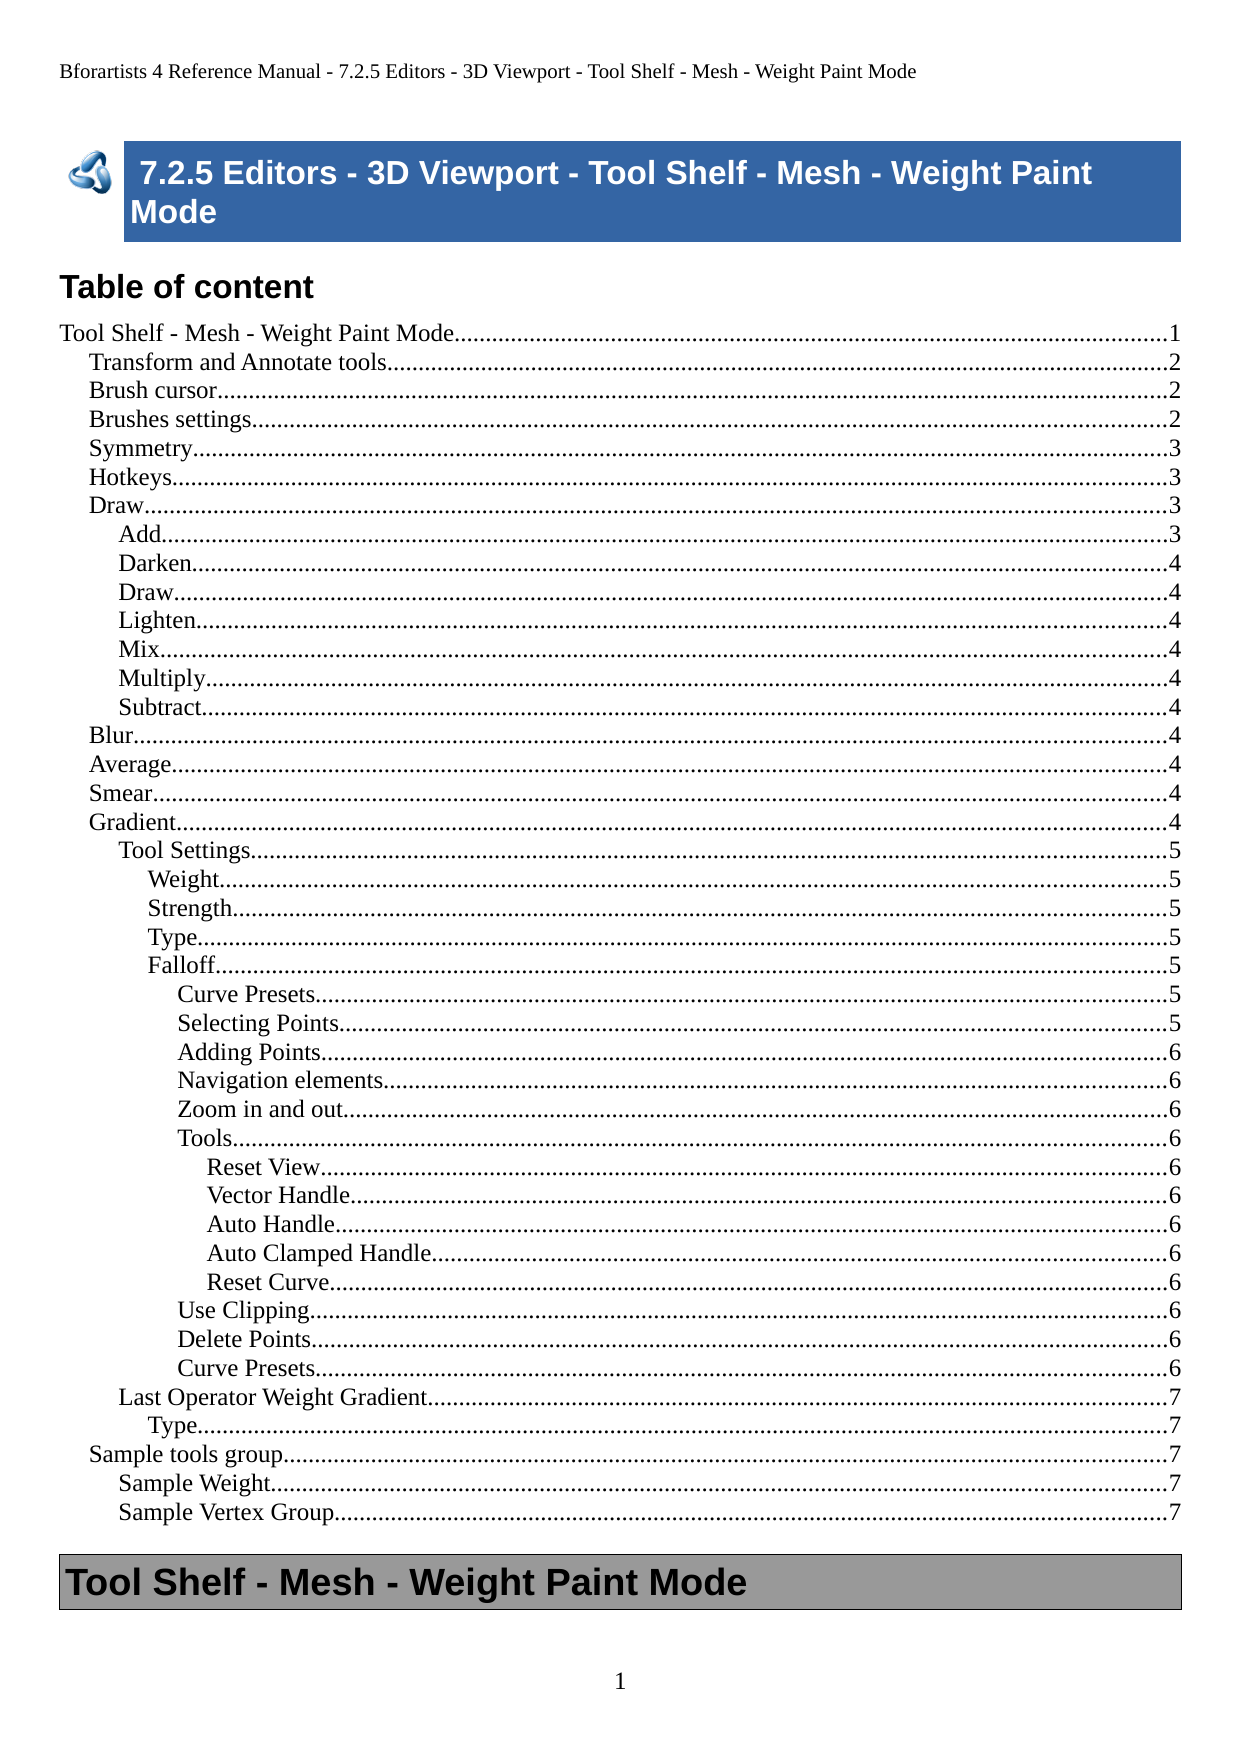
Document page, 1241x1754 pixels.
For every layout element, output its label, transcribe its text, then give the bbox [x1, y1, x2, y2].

text Curve Presets 5 [177, 979, 1181, 1008]
text Sample Weight 7 [118, 1468, 1181, 1497]
text Darken 4 [118, 548, 1181, 577]
text Add 3 [118, 519, 1181, 548]
text Navigation elements 6 [177, 1065, 1181, 1094]
text Sample Vertex Group 7 [118, 1497, 1181, 1525]
text Brush cursor 2 [88, 375, 1181, 404]
text Tools 6 [177, 1123, 1181, 1152]
text Draw 4 [118, 577, 1181, 605]
text Lighten 4 [118, 605, 1181, 634]
text Selecting Points 5 [177, 1008, 1181, 1037]
text Subtract 4 [118, 692, 1181, 720]
text Last Operator Weight Gradient 7 [118, 1382, 1181, 1410]
text Multiply 4 [118, 663, 1181, 692]
text Adding Points 6 [177, 1037, 1181, 1065]
text Type 7 [147, 1410, 1181, 1439]
text Reset View 6 [206, 1152, 1181, 1180]
text Average 4 [88, 749, 1181, 778]
text Curve Presets 6 [177, 1353, 1181, 1382]
text Auto Clamped Handle 6 [206, 1238, 1181, 1267]
text Gradient 4 [88, 807, 1181, 835]
text Use Clipping 6 [177, 1295, 1181, 1324]
table_header [59, 141, 124, 242]
subtitle Table of content [59, 267, 1181, 305]
text Draw 3 [88, 490, 1181, 519]
text Type 5 [147, 922, 1181, 950]
text Auto Handle 6 [206, 1209, 1181, 1238]
picture [65, 147, 114, 197]
text Falloff 5 [147, 950, 1181, 979]
text Weight 5 [147, 864, 1181, 893]
text Delete Points 6 [177, 1324, 1181, 1353]
text Blur 4 [88, 720, 1181, 749]
text Tool Settings 5 [118, 835, 1181, 864]
text Smear 4 [88, 778, 1181, 807]
text Sample tools group 7 [88, 1439, 1181, 1468]
text Tool Shelf - Mesh - Weight Paint Mode 1 [59, 318, 1181, 347]
text Transform and Annotate tools 2 [88, 347, 1181, 375]
text Reset Curve 6 [206, 1267, 1181, 1295]
text Vector Handle 6 [206, 1180, 1181, 1209]
text Brushes settings 2 [88, 404, 1181, 433]
text Strength 5 [147, 893, 1181, 922]
text Hotkeys 3 [88, 462, 1181, 490]
text Symmetry 3 [88, 433, 1181, 462]
text Zoom in and out 6 [177, 1094, 1181, 1123]
table_header Tool Shelf - Mesh - Weight Paint Mode [60, 1555, 1181, 1609]
text Mix 4 [118, 634, 1181, 663]
table_header 7.2.5 Editors - 3D Viewport - Tool Shelf - Mesh - Weight Paint Mode [124, 141, 1181, 242]
